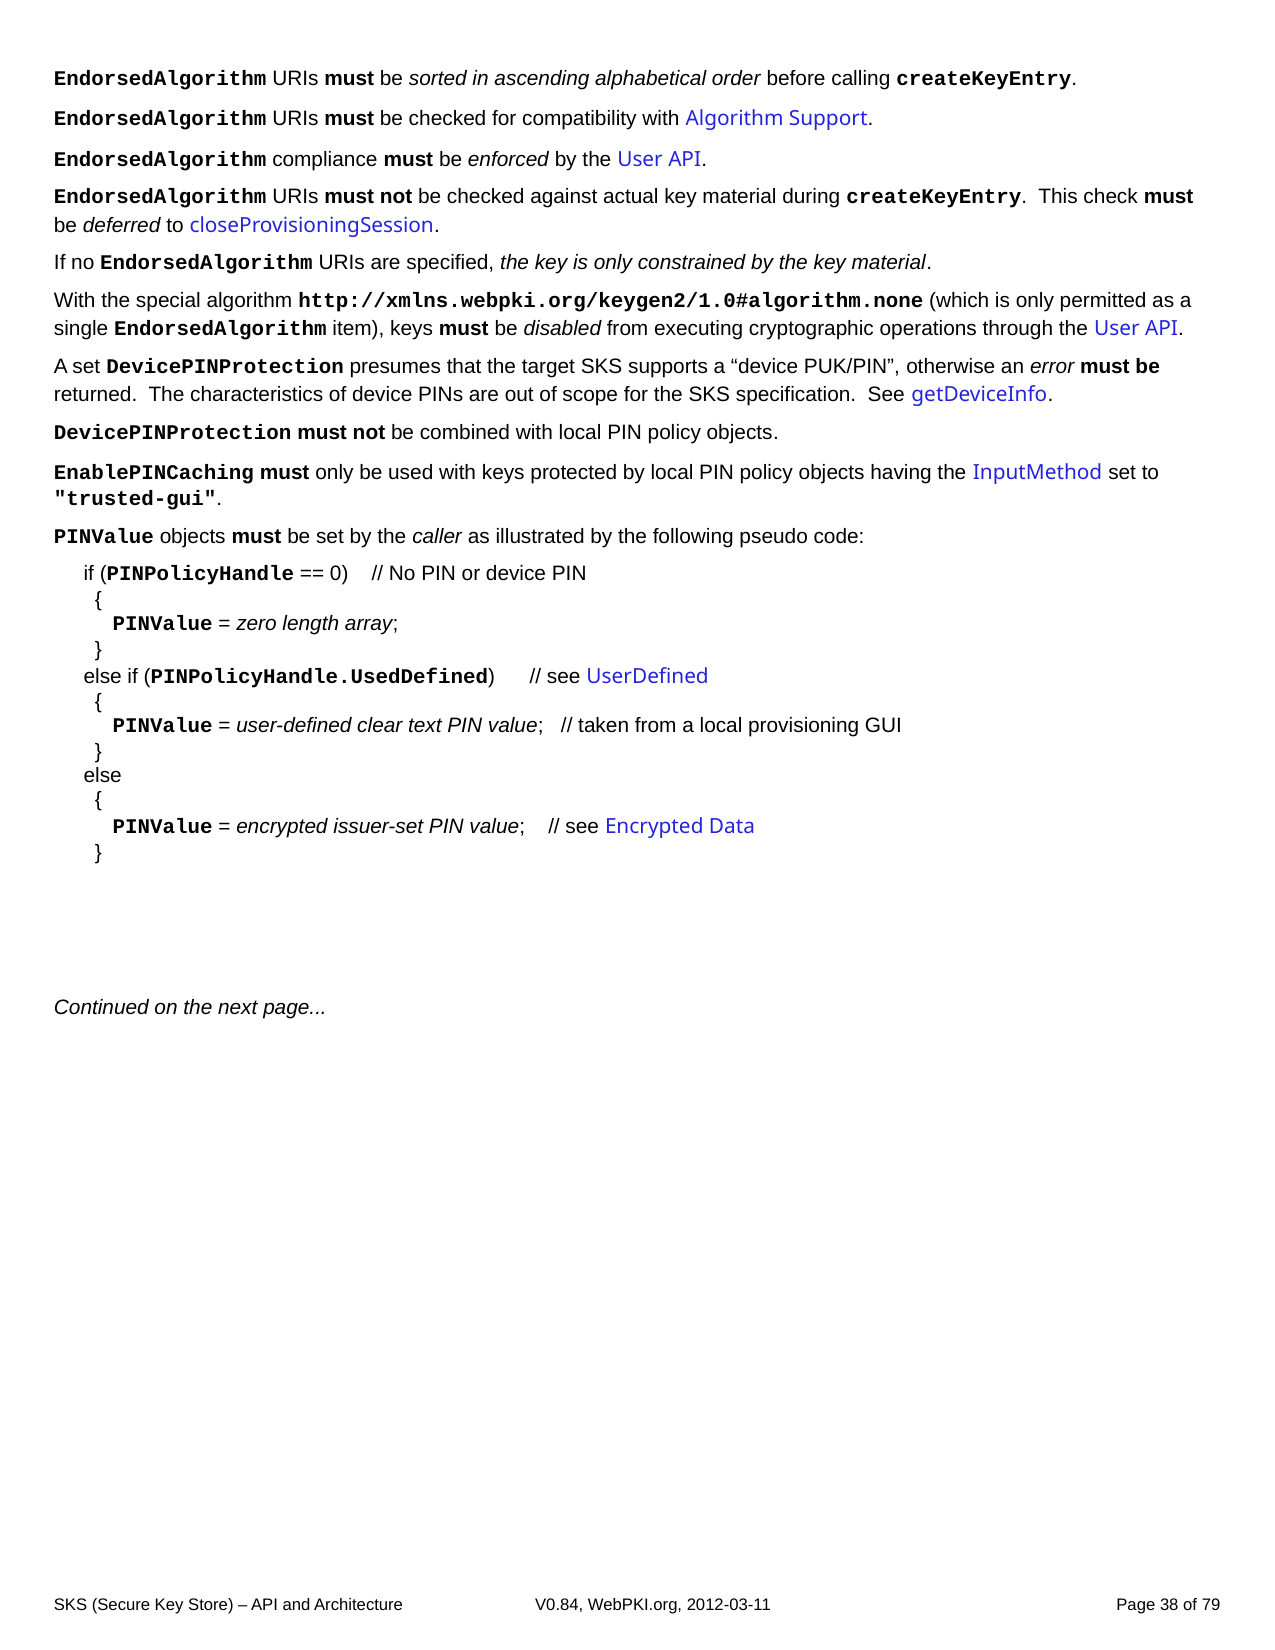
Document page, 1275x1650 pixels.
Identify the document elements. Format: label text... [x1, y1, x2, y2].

text { [83, 689, 1221, 713]
text { [83, 787, 1221, 811]
text DevicePINProtection must not be combined with local PIN policy objects. [54, 420, 1221, 446]
text A set DevicePINProtection presumes that the target SKS supports a “device PUK/PIN”, otherwise an error must be returned. The characteristics of device PINs are out of scope for the SKS specification. See getDeviceInfo. [54, 354, 1221, 408]
text } [83, 839, 1221, 863]
text If no EndorsedAlgorithm URIs are specified, the key is only constrained by the key material. [54, 250, 1221, 276]
text } [83, 637, 1221, 661]
text EnablePINCaching must only be used with keys protected by local PIN policy objects having the InputMethod set to "trusted-gui". [54, 457, 1221, 512]
text PINValue = zero length array; [83, 611, 1221, 637]
text PINValue = user-defined clear text PIN value; // taken from a local provisioning GUI [83, 713, 1221, 739]
text PINValue objects must be set by the caller as illustrated by the following pseudo code: [54, 523, 1221, 549]
text With the special algorithm http://xmlns.webpki.org/keygen2/1.0#algorithm.none (which is only permitted as a single EndorsedAlgorithm item), keys must be disabled from executing cryptographic operations through the User API. [54, 288, 1221, 342]
text if (PINPolicyHandle == 0) // No PIN or device PIN [83, 561, 1221, 587]
text { [83, 587, 1221, 611]
text EndorsedAlgorithm compliance must be enforced by the User API. [54, 144, 1221, 172]
text EndorsedAlgorithm URIs must be checked for compatibility with Algorithm Support. [54, 103, 1221, 132]
text Continued on the next page... [54, 971, 1221, 1018]
text } [83, 739, 1221, 763]
text else [83, 763, 1221, 787]
text PINValue = encrypted issuer-set PIN value; // see Encrypted Data [83, 811, 1221, 839]
text else if (PINPolicyHandle.UsedDefined) // see UserDefined [83, 661, 1221, 689]
text EndorsedAlgorithm URIs must not be checked against actual key material during createKeyEntry. This check must be deferred to closeProvisioningSession. [54, 184, 1221, 238]
text EndorsedAlgorithm URIs must be sorted in ascending alphabetical order before calling createKeyEntry. [54, 66, 1221, 92]
